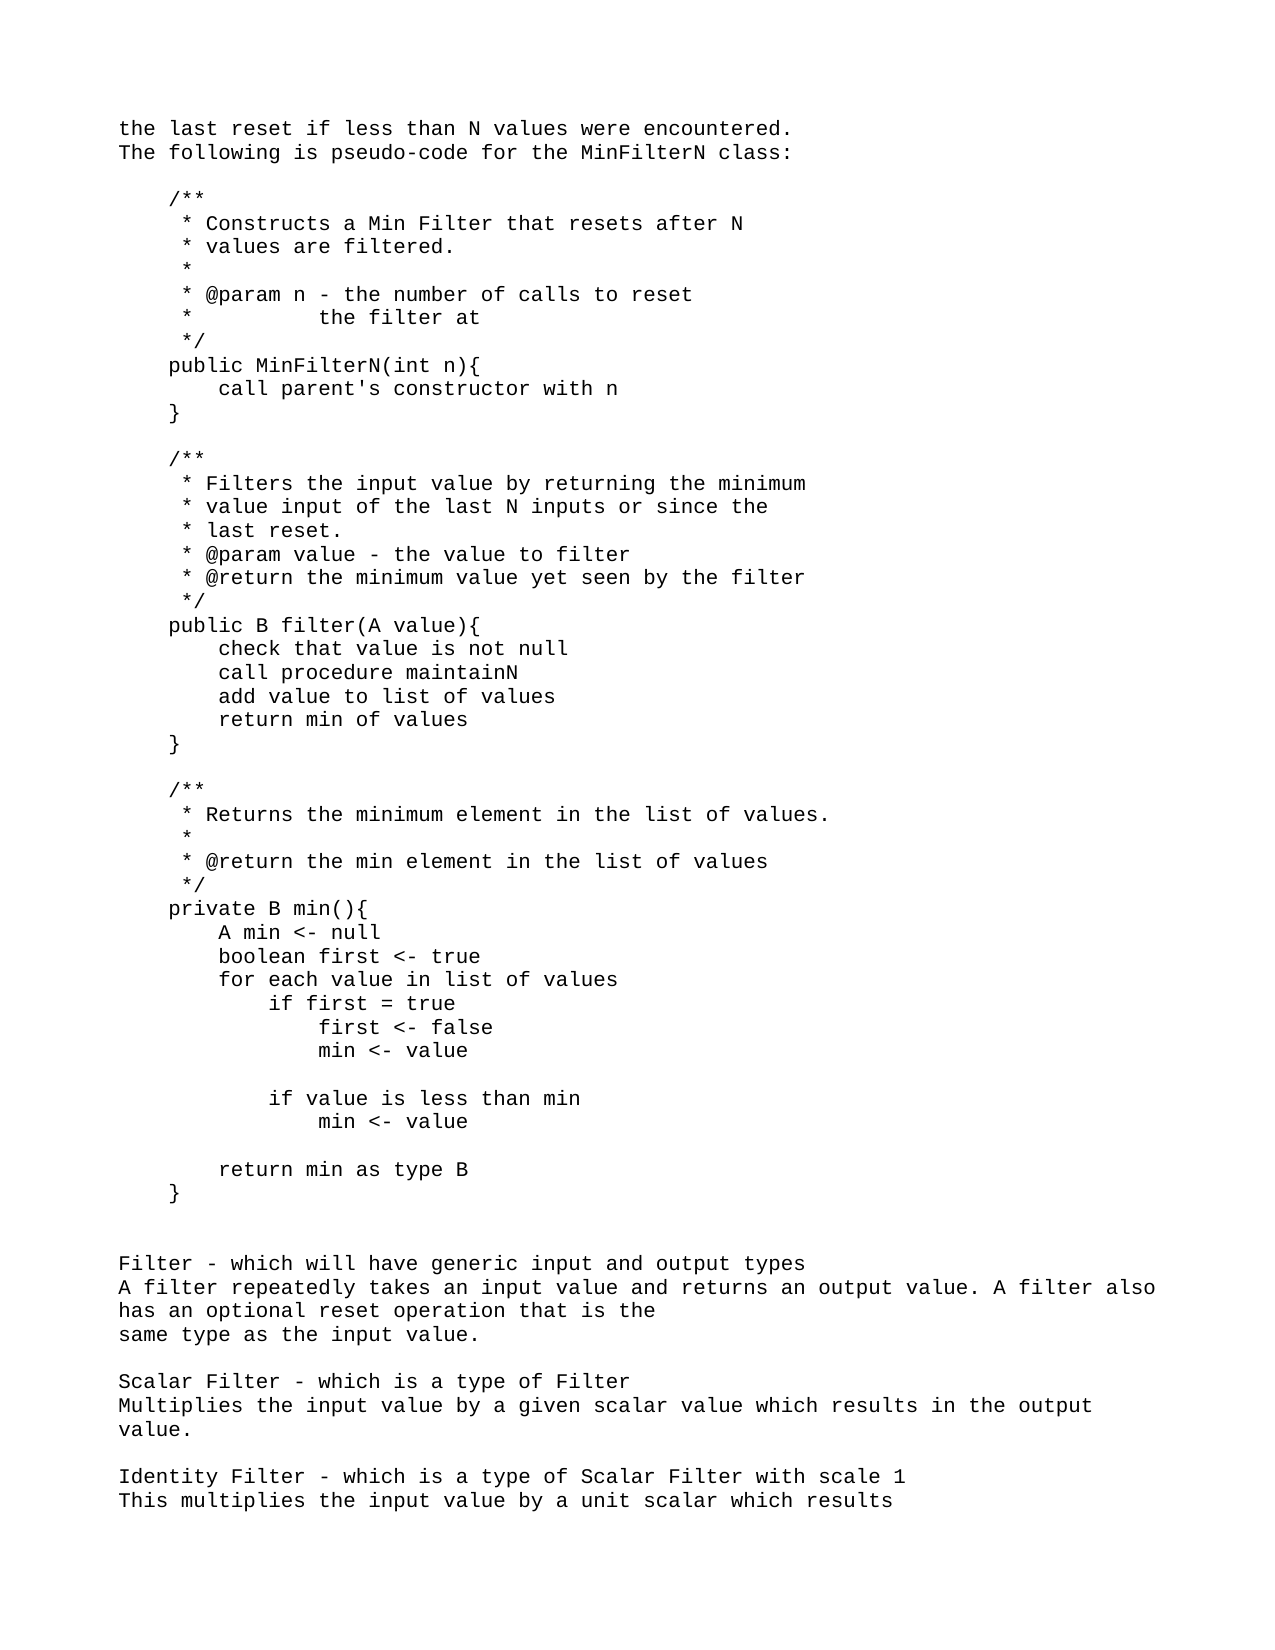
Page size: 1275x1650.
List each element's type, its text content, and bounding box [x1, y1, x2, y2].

text min <- value [118, 1040, 1157, 1064]
text * @return the min element in the list of values [118, 851, 1157, 875]
text * @param n - the number of calls to reset [118, 284, 1157, 307]
text } [118, 1182, 1157, 1206]
text for each value in list of values [118, 969, 1157, 993]
text boolean first <- true [118, 946, 1157, 969]
text the last reset if less than N values were encountered. [118, 118, 1157, 142]
text first <- false [118, 1017, 1157, 1040]
text private B min(){ [118, 898, 1157, 922]
text A filter repeatedly takes an input value and returns an output value. A filter also has an optional reset operation that is the [118, 1277, 1157, 1324]
text */ [118, 875, 1157, 898]
text * last reset. [118, 520, 1157, 544]
text call parent's constructor with n [118, 378, 1157, 402]
text A min <- null [118, 922, 1157, 946]
text /** [118, 449, 1157, 473]
text return min as type B [118, 1158, 1157, 1182]
text Multiplies the input value by a given scalar value which results in the output value. [118, 1395, 1157, 1442]
text * @return the minimum value yet seen by the filter [118, 567, 1157, 591]
text if value is less than min [118, 1088, 1157, 1111]
text * @param value - the value to filter [118, 544, 1157, 567]
text call procedure maintainN [118, 662, 1157, 686]
text check that value is not null [118, 638, 1157, 662]
text This multiplies the input value by a unit scalar which results [118, 1489, 1157, 1513]
text * Filters the input value by returning the minimum [118, 473, 1157, 496]
text * Returns the minimum element in the list of values. [118, 804, 1157, 827]
text min <- value [118, 1111, 1157, 1135]
text } [118, 733, 1157, 757]
text add value to list of values [118, 686, 1157, 709]
text * values are filtered. [118, 236, 1157, 260]
text Filter - which will have generic input and output types [118, 1253, 1157, 1277]
text public B filter(A value){ [118, 615, 1157, 638]
text if first = true [118, 993, 1157, 1017]
text * [118, 827, 1157, 851]
text The following is pseudo-code for the MinFilterN class: [118, 142, 1157, 165]
text public MinFilterN(int n){ [118, 354, 1157, 378]
text same type as the input value. [118, 1324, 1157, 1348]
text * [118, 260, 1157, 284]
text } [118, 402, 1157, 426]
text */ [118, 591, 1157, 615]
text * the filter at [118, 307, 1157, 331]
text * Constructs a Min Filter that resets after N [118, 213, 1157, 236]
text /** [118, 780, 1157, 804]
text Identity Filter - which is a type of Scalar Filter with scale 1 [118, 1466, 1157, 1489]
text */ [118, 331, 1157, 354]
text /** [118, 189, 1157, 213]
text Scalar Filter - which is a type of Filter [118, 1371, 1157, 1395]
text * value input of the last N inputs or since the [118, 496, 1157, 520]
text return min of values [118, 709, 1157, 733]
